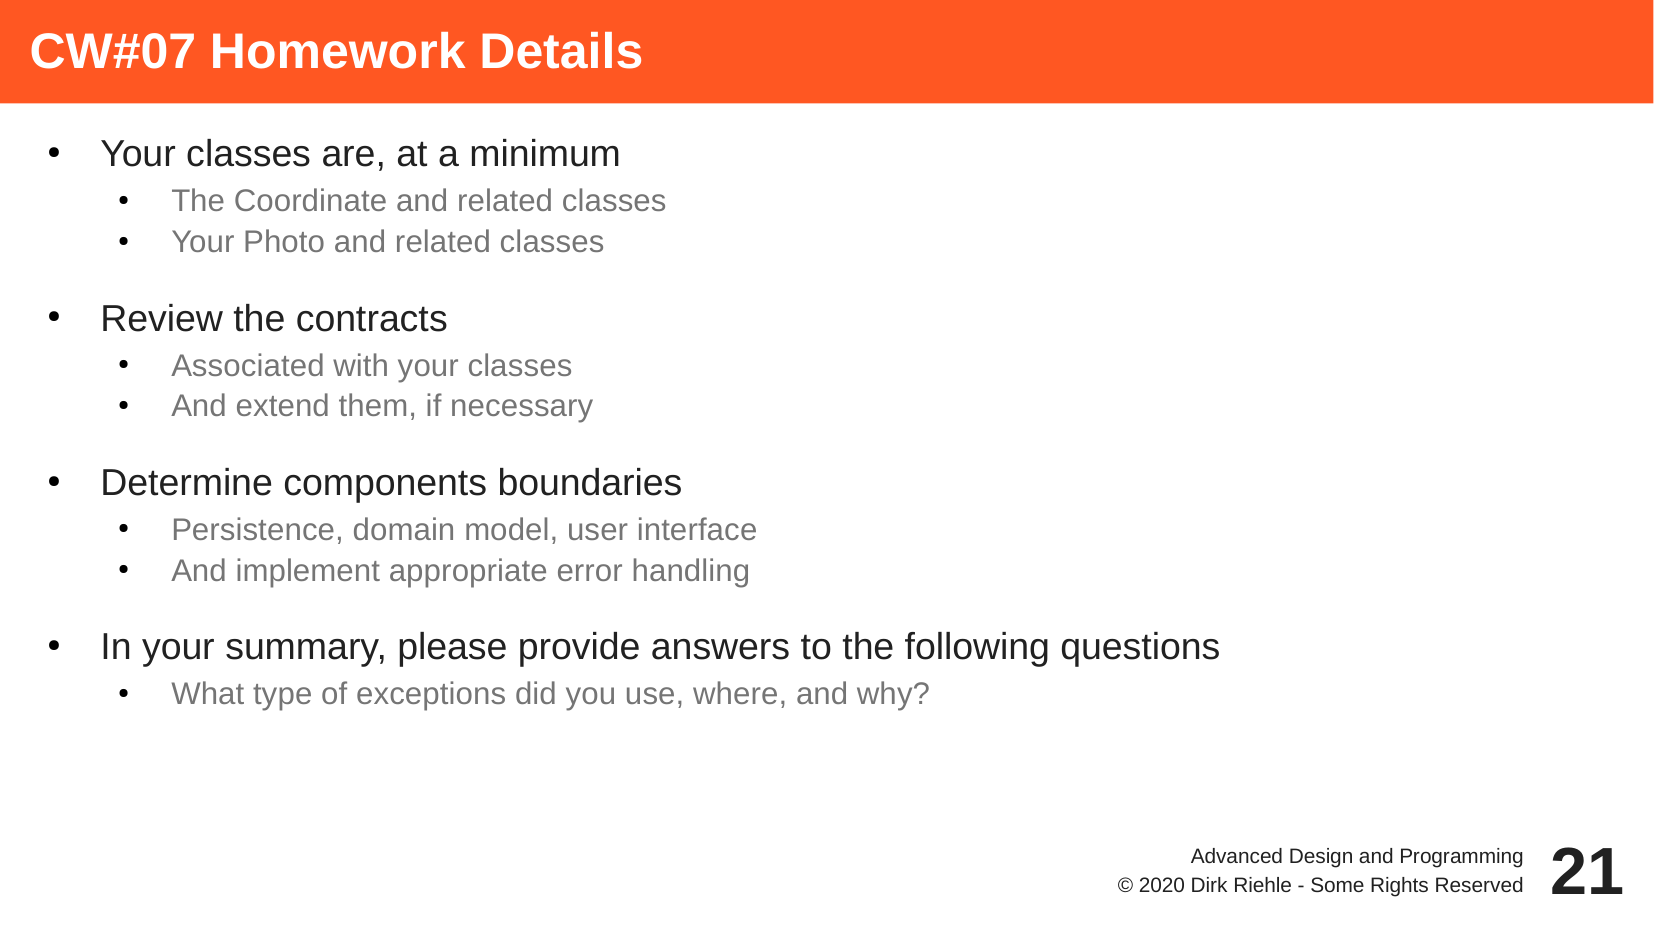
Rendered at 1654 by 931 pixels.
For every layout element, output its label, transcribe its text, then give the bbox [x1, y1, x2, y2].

list Your classes are, at a minimum The Coordinate and related classes Your Photo and related classes Review the contracts Associated with your classes And extend them, if necessary Determine components boundaries Persistence, domain model, user interface And implement appropriate error handling In your summary, please provide answers to the following questions What type of exceptions did you use, where, and why? [29, 132, 1625, 813]
title CW#07 Homework Details [0, 0, 1654, 104]
